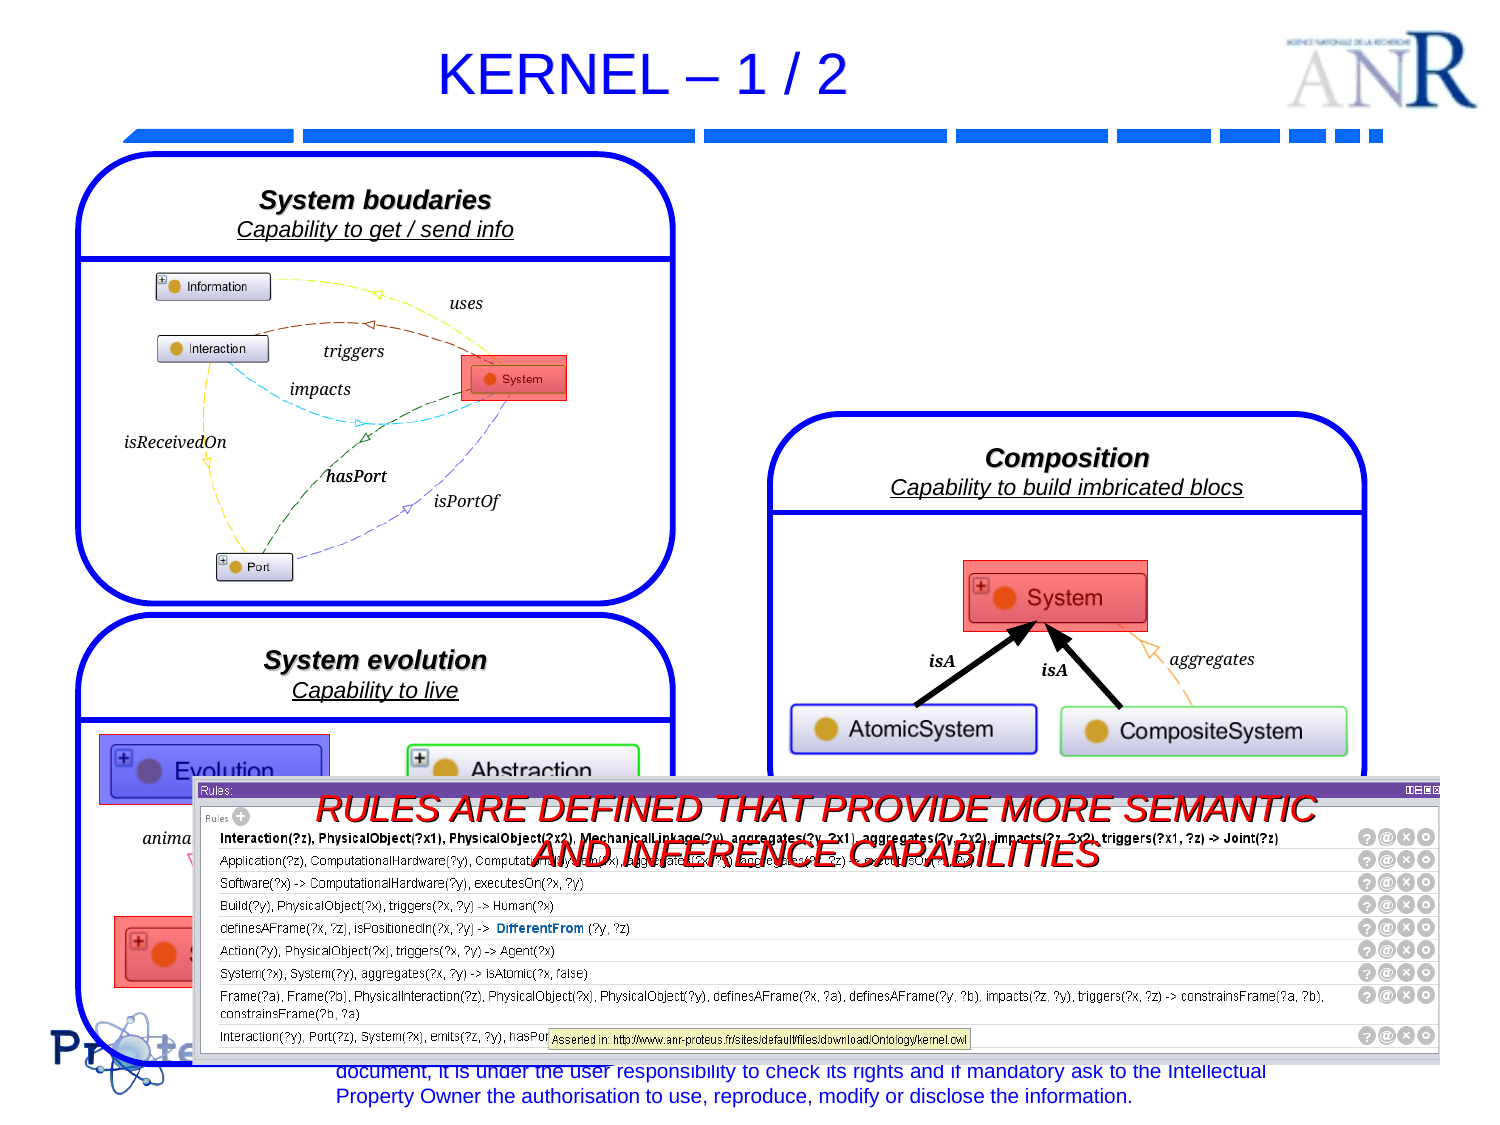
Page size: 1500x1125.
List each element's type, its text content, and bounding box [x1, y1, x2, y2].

title KERNEL – 1 / 2 [23, 11, 1264, 130]
text_box Composition Capability to build imbricated blocs [769, 414, 1365, 510]
text_box aggregates [1154, 641, 1262, 682]
text_box [99, 734, 330, 805]
text_box [114, 916, 192, 988]
text_box impacts [274, 371, 361, 411]
text_box isA [1026, 652, 1081, 692]
text_box isReceivedOn [109, 424, 235, 465]
text_box hasPort [311, 458, 397, 499]
text_box animates [127, 820, 192, 861]
picture [35, 737, 1440, 1101]
text_box triggers [308, 333, 394, 374]
picture [1281, 27, 1484, 115]
picture [783, 562, 1351, 761]
text_box System evolution Capability to live [78, 723, 673, 1065]
text_box Composition Capability to build imbricated blocs [769, 515, 1365, 776]
text_box [461, 355, 567, 401]
text_box isPortOf [419, 483, 510, 523]
text_box System evolution Capability to live [78, 614, 673, 717]
text_box isA [914, 643, 969, 679]
text_box System boudaries Capability to get / send info [78, 154, 673, 256]
text_box uses [434, 285, 496, 325]
text_box [963, 560, 1148, 632]
text_box System boudaries Capability to get / send info [78, 262, 673, 604]
picture [149, 267, 570, 584]
